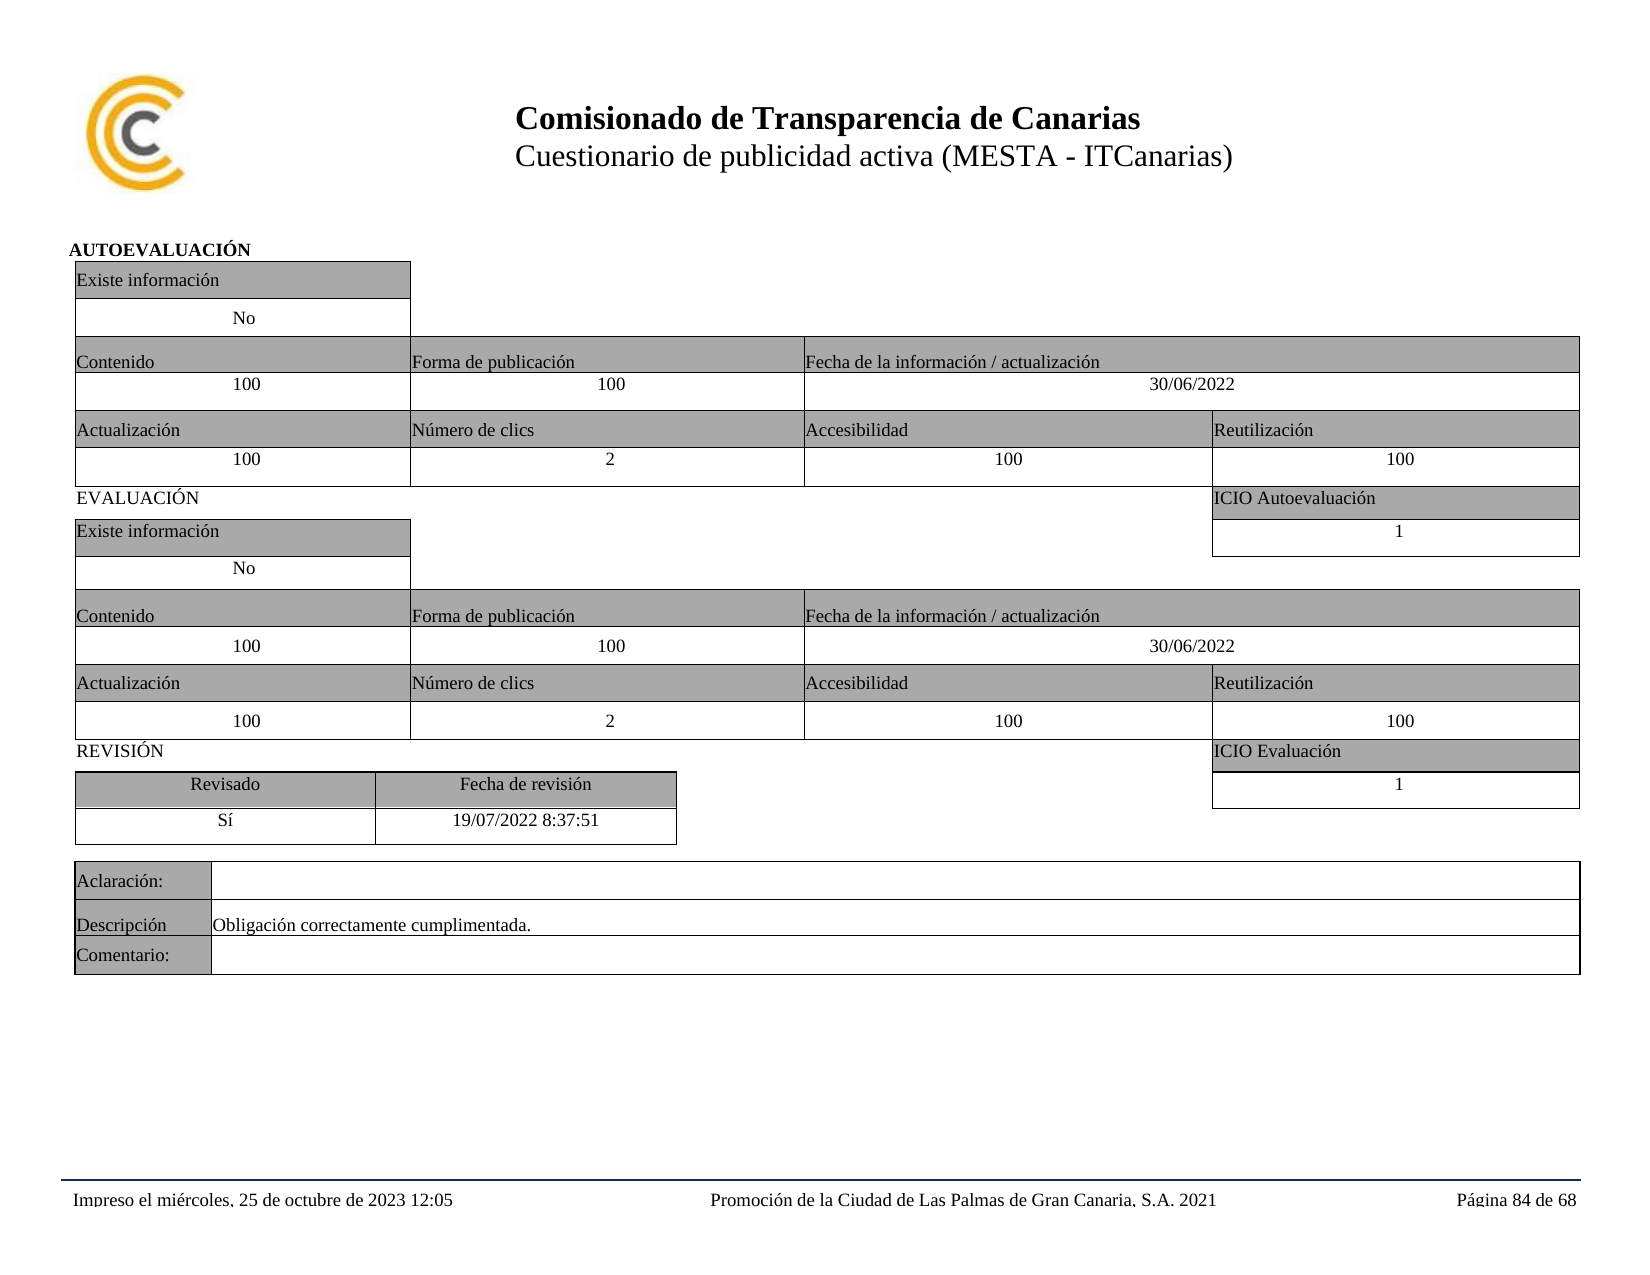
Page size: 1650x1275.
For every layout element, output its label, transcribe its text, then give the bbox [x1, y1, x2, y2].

table_cell 19/07/2022 8:37:51 [376, 809, 676, 843]
table_cell 1 [1213, 773, 1579, 807]
table_cell 100 [1213, 702, 1579, 739]
table_cell Contenido [76, 337, 410, 372]
table_cell [411, 556, 1213, 589]
table_cell ICIO Evaluación [1213, 740, 1579, 771]
table_cell 100 [805, 448, 1212, 486]
table_cell Reutilización [1213, 411, 1579, 447]
table_cell 100 [76, 702, 410, 739]
table_cell Comentario: [76, 936, 211, 974]
table_cell No [76, 557, 410, 589]
table_cell 30/06/2022 [805, 627, 1579, 664]
table_cell 2 [411, 448, 804, 486]
table_cell Existe información [76, 520, 410, 556]
table_cell [676, 740, 1212, 771]
text AUTOEVALUACIÓN [68, 239, 1587, 261]
table_cell Actualización [76, 411, 410, 447]
table_cell 100 [805, 702, 1212, 739]
table_cell Actualización [76, 665, 410, 701]
table_cell 2 [411, 702, 804, 739]
table_cell 100 [76, 373, 410, 410]
table_cell Forma de publicación [411, 337, 804, 372]
table_cell Sí [76, 809, 375, 843]
table_cell 1 [1213, 520, 1579, 556]
table_header Aclaración: [76, 862, 211, 899]
table_cell 100 [411, 627, 804, 664]
table_cell 100 [1213, 448, 1579, 486]
table_cell [212, 936, 1579, 974]
table_cell Obligación correctamente cumplimentada. [212, 900, 1579, 935]
table_cell Reutilización [1213, 665, 1579, 701]
table_cell Forma de publicación [411, 590, 804, 626]
table_cell Número de clics [411, 665, 804, 701]
table_cell Contenido [76, 590, 410, 626]
table_cell 30/06/2022 [805, 373, 1579, 410]
table_cell Fecha de la información / actualización [805, 590, 1579, 626]
table_cell 100 [76, 448, 410, 486]
table_cell 100 [76, 627, 410, 664]
table_cell Revisado [76, 773, 375, 807]
table_cell 100 [411, 373, 804, 410]
table_cell [411, 487, 1212, 519]
table_cell Accesibilidad [805, 665, 1212, 701]
table_cell Fecha de revisión [376, 773, 676, 807]
table_cell REVISIÓN [75, 740, 676, 771]
table_cell [1213, 809, 1580, 843]
table_cell [411, 519, 1212, 556]
table_cell EVALUACIÓN [75, 487, 411, 519]
table_cell Accesibilidad [805, 411, 1212, 447]
table_header [411, 261, 1580, 336]
table_header [212, 862, 1579, 899]
table_cell ICIO Autoevaluación [1213, 487, 1579, 519]
table_cell [677, 771, 1213, 843]
table_cell [1213, 557, 1580, 589]
table_cell No [76, 299, 410, 336]
table_cell Número de clics [411, 411, 804, 447]
table_cell Fecha de la información / actualización [805, 337, 1579, 372]
table_cell Descripción [76, 900, 211, 935]
table_header Existe información [76, 262, 410, 298]
